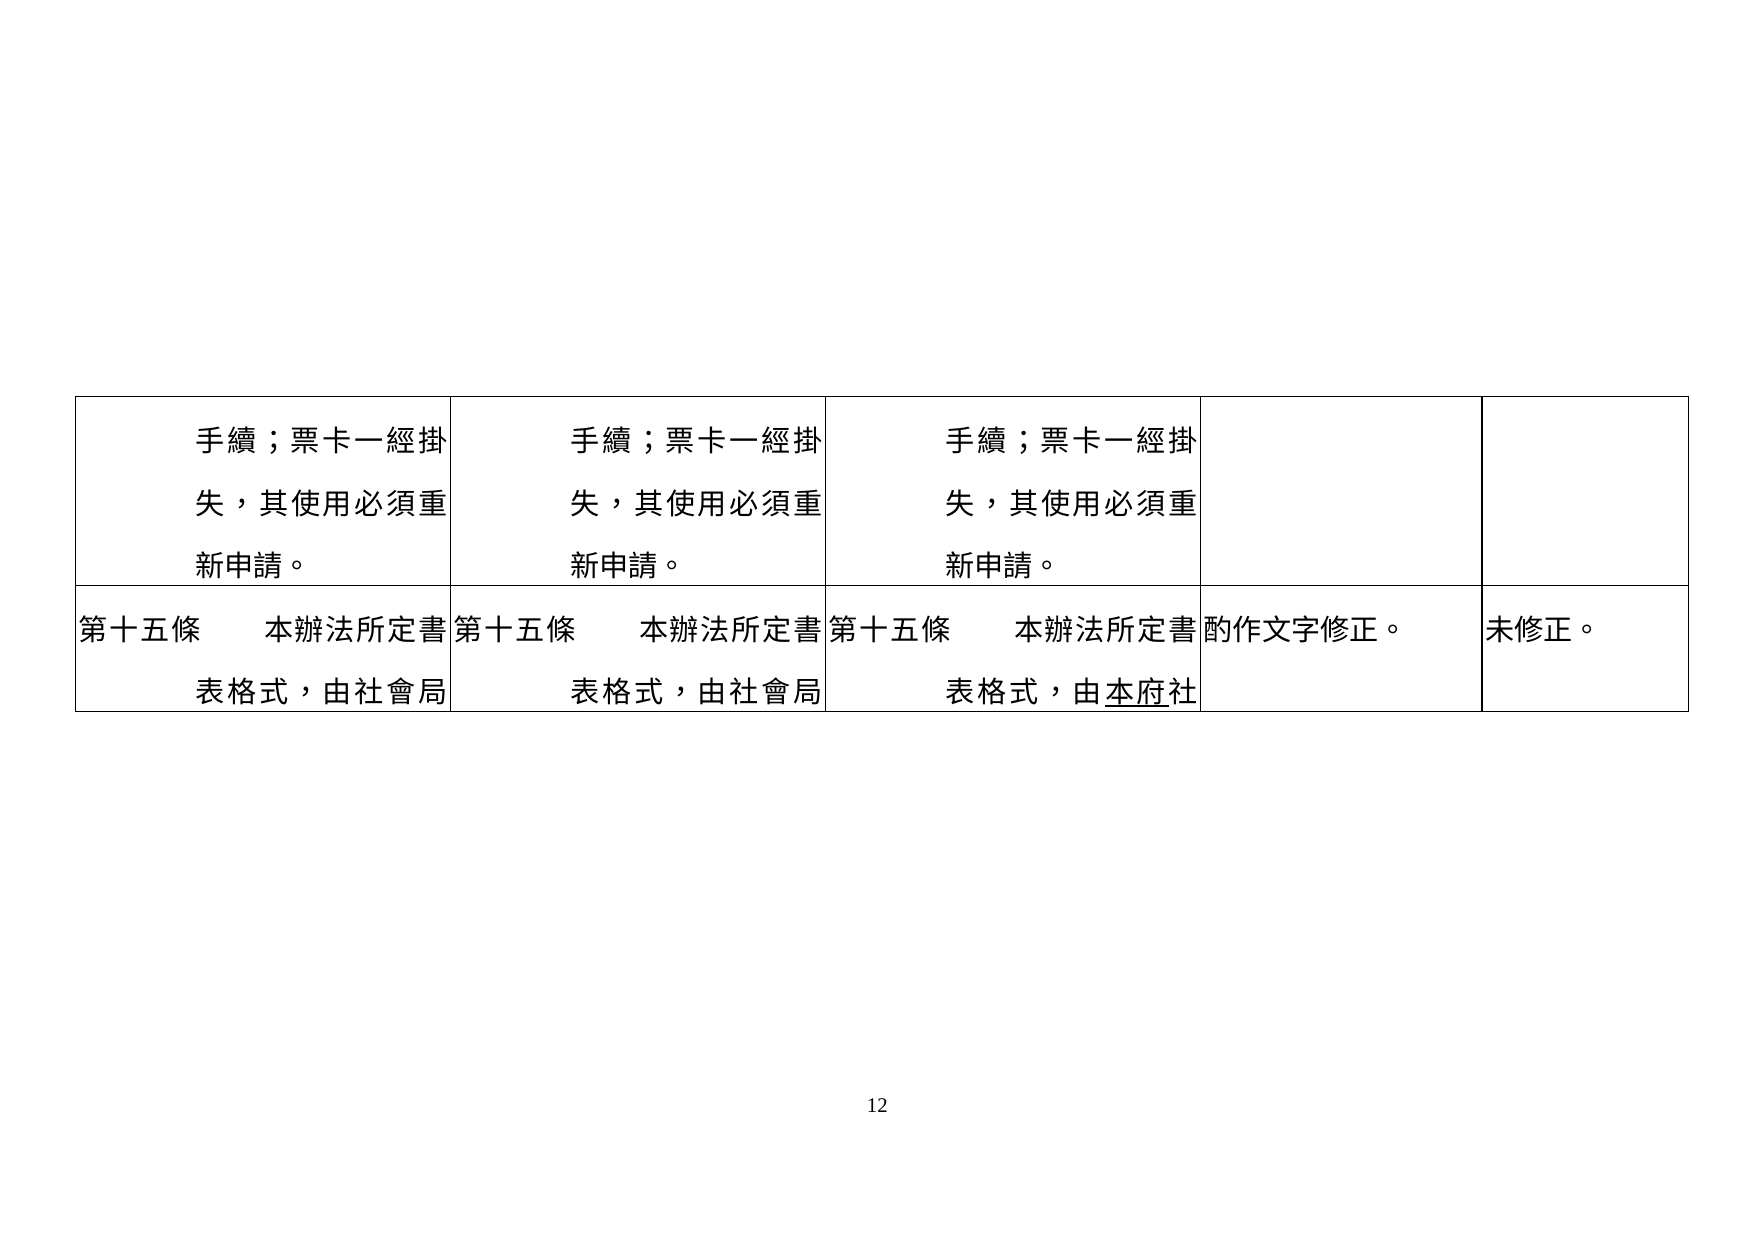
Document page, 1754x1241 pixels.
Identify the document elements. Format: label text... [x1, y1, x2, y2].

table_cell 第十五條 本辦法所定書表格式，由社會局 [451, 586, 825, 711]
table_cell 第十五條 本辦法所定書表格式，由社會局 [76, 586, 450, 711]
table_cell 未修正。 [1483, 586, 1688, 711]
table_cell 第十五條 本辦法所定書表格式，由本府社 [826, 586, 1200, 711]
table_cell 手續；票卡一經掛失，其使用必須重新申請。 [826, 397, 1200, 585]
table_cell 手續；票卡一經掛失，其使用必須重新申請。 [76, 397, 450, 585]
table_cell [1201, 397, 1481, 585]
table_cell 酌作文字修正。 [1201, 586, 1481, 711]
table_cell 手續；票卡一經掛失，其使用必須重新申請。 [451, 397, 825, 585]
table_cell [1483, 397, 1688, 585]
